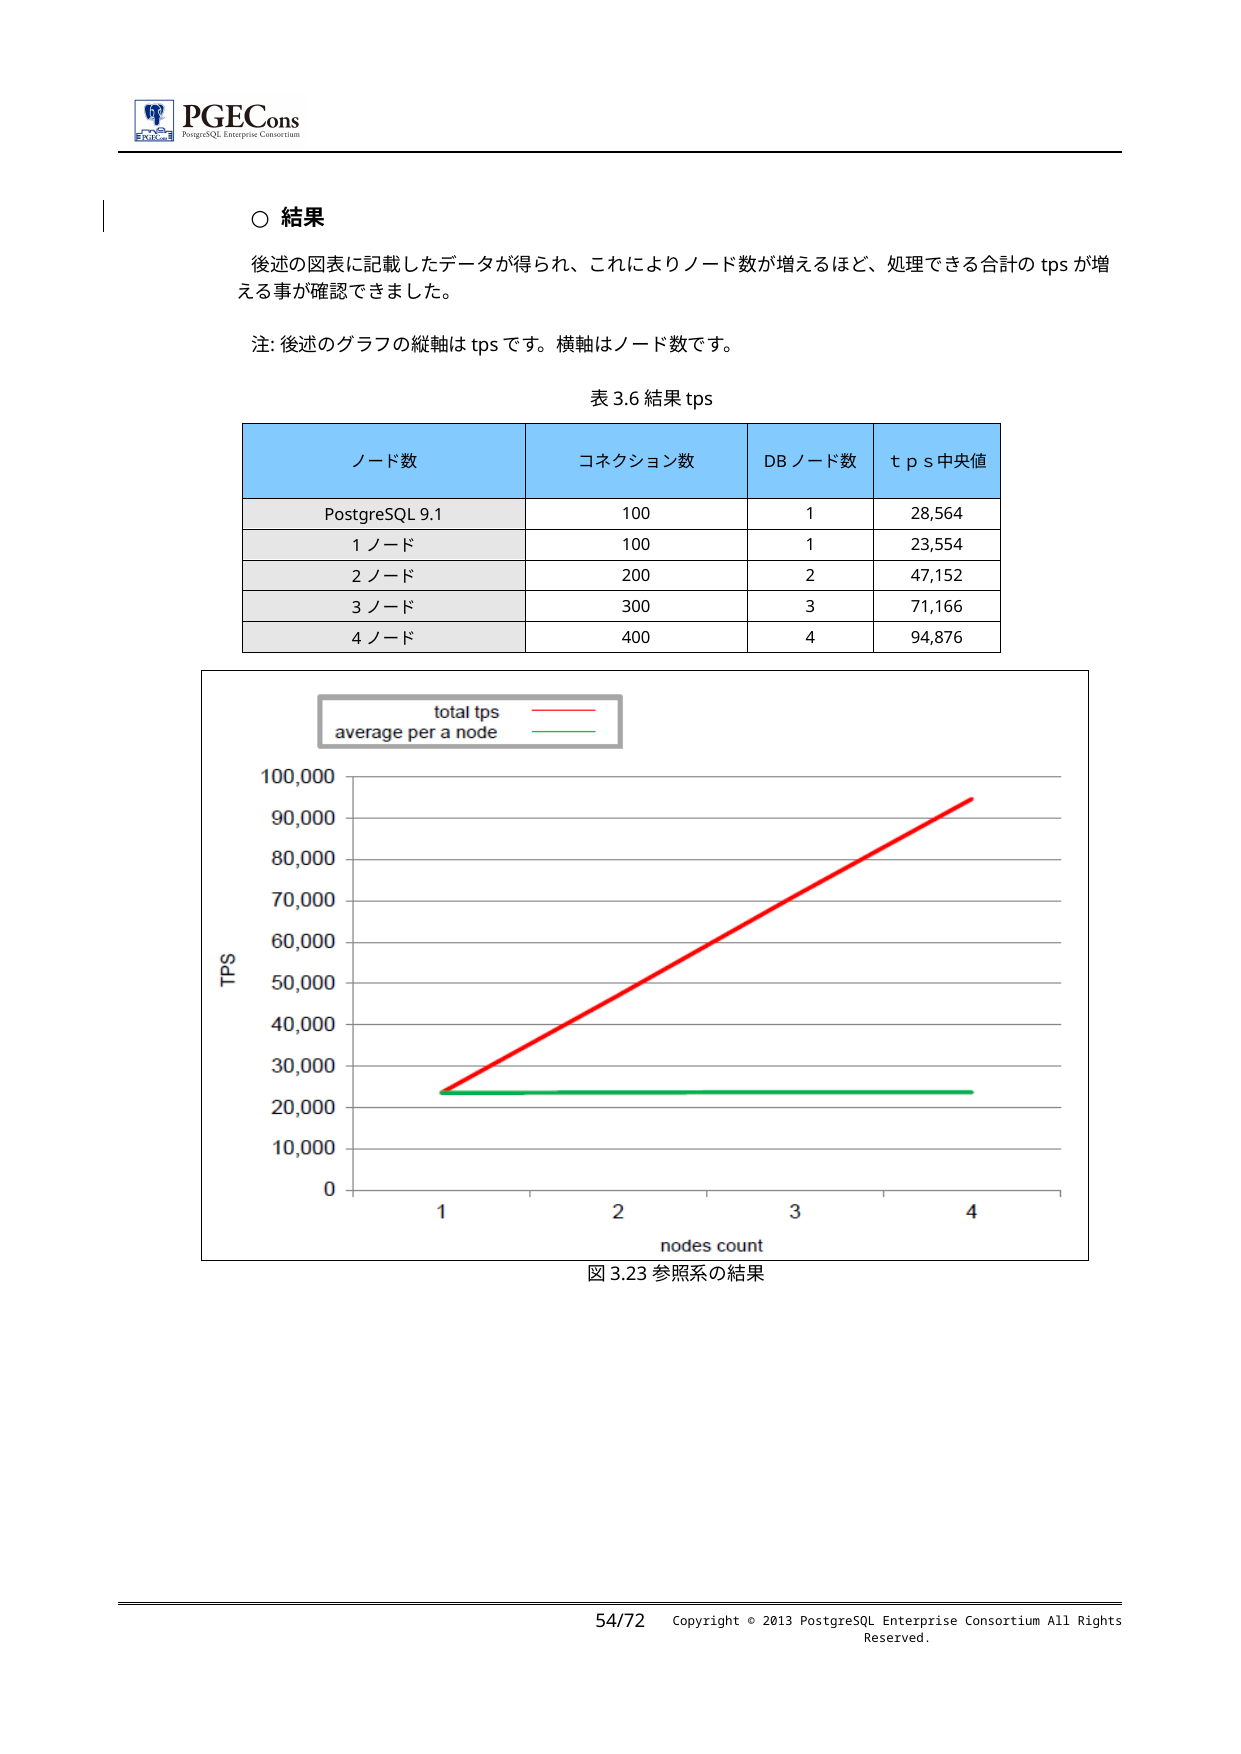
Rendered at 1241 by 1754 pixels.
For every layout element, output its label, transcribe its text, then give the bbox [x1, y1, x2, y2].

text 図 3.23 参照系の結果 [239, 699, 1113, 1285]
table_cell 47,152 [874, 561, 1000, 590]
table_cell 2 [748, 561, 873, 590]
table_header ノード数 [243, 424, 525, 498]
table_header ｔｐｓ中央値 [874, 424, 1000, 498]
table_header コネクション数 [526, 424, 747, 498]
text 表 3.6 結果tps [181, 386, 1122, 411]
table_cell 4 [748, 622, 873, 652]
text 注: 後述のグラフの縦軸はtpsです。横軸はノード数です。 [236, 329, 1122, 356]
table_cell 71,166 [874, 591, 1000, 621]
table_cell 100 [526, 530, 747, 559]
table_cell 94,876 [874, 622, 1000, 652]
table_cell 23,554 [874, 530, 1000, 559]
table_cell 200 [526, 561, 747, 590]
text 後述の図表に記載したデータが得られ、これによりノード数が増えるほど、処理できる合計の tps が増える事が確認できました。 [236, 249, 1122, 304]
table_cell 1 [748, 530, 873, 559]
table_cell 300 [526, 591, 747, 621]
table_cell 3 [748, 591, 873, 621]
table_header DBノード数 [748, 424, 873, 498]
subtitle 結果 [250, 200, 1122, 232]
table_cell 100 [526, 499, 747, 528]
table_cell 3 ノード [243, 591, 525, 621]
table_cell 1 ノード [243, 530, 525, 559]
picture [128, 94, 306, 147]
table_cell 1 [748, 499, 873, 528]
table_cell 4 ノード [243, 622, 525, 652]
table_cell PostgreSQL 9.1 [243, 499, 525, 528]
table_cell 2 ノード [243, 561, 525, 590]
table_cell 28,564 [874, 499, 1000, 528]
table_cell 400 [526, 622, 747, 652]
